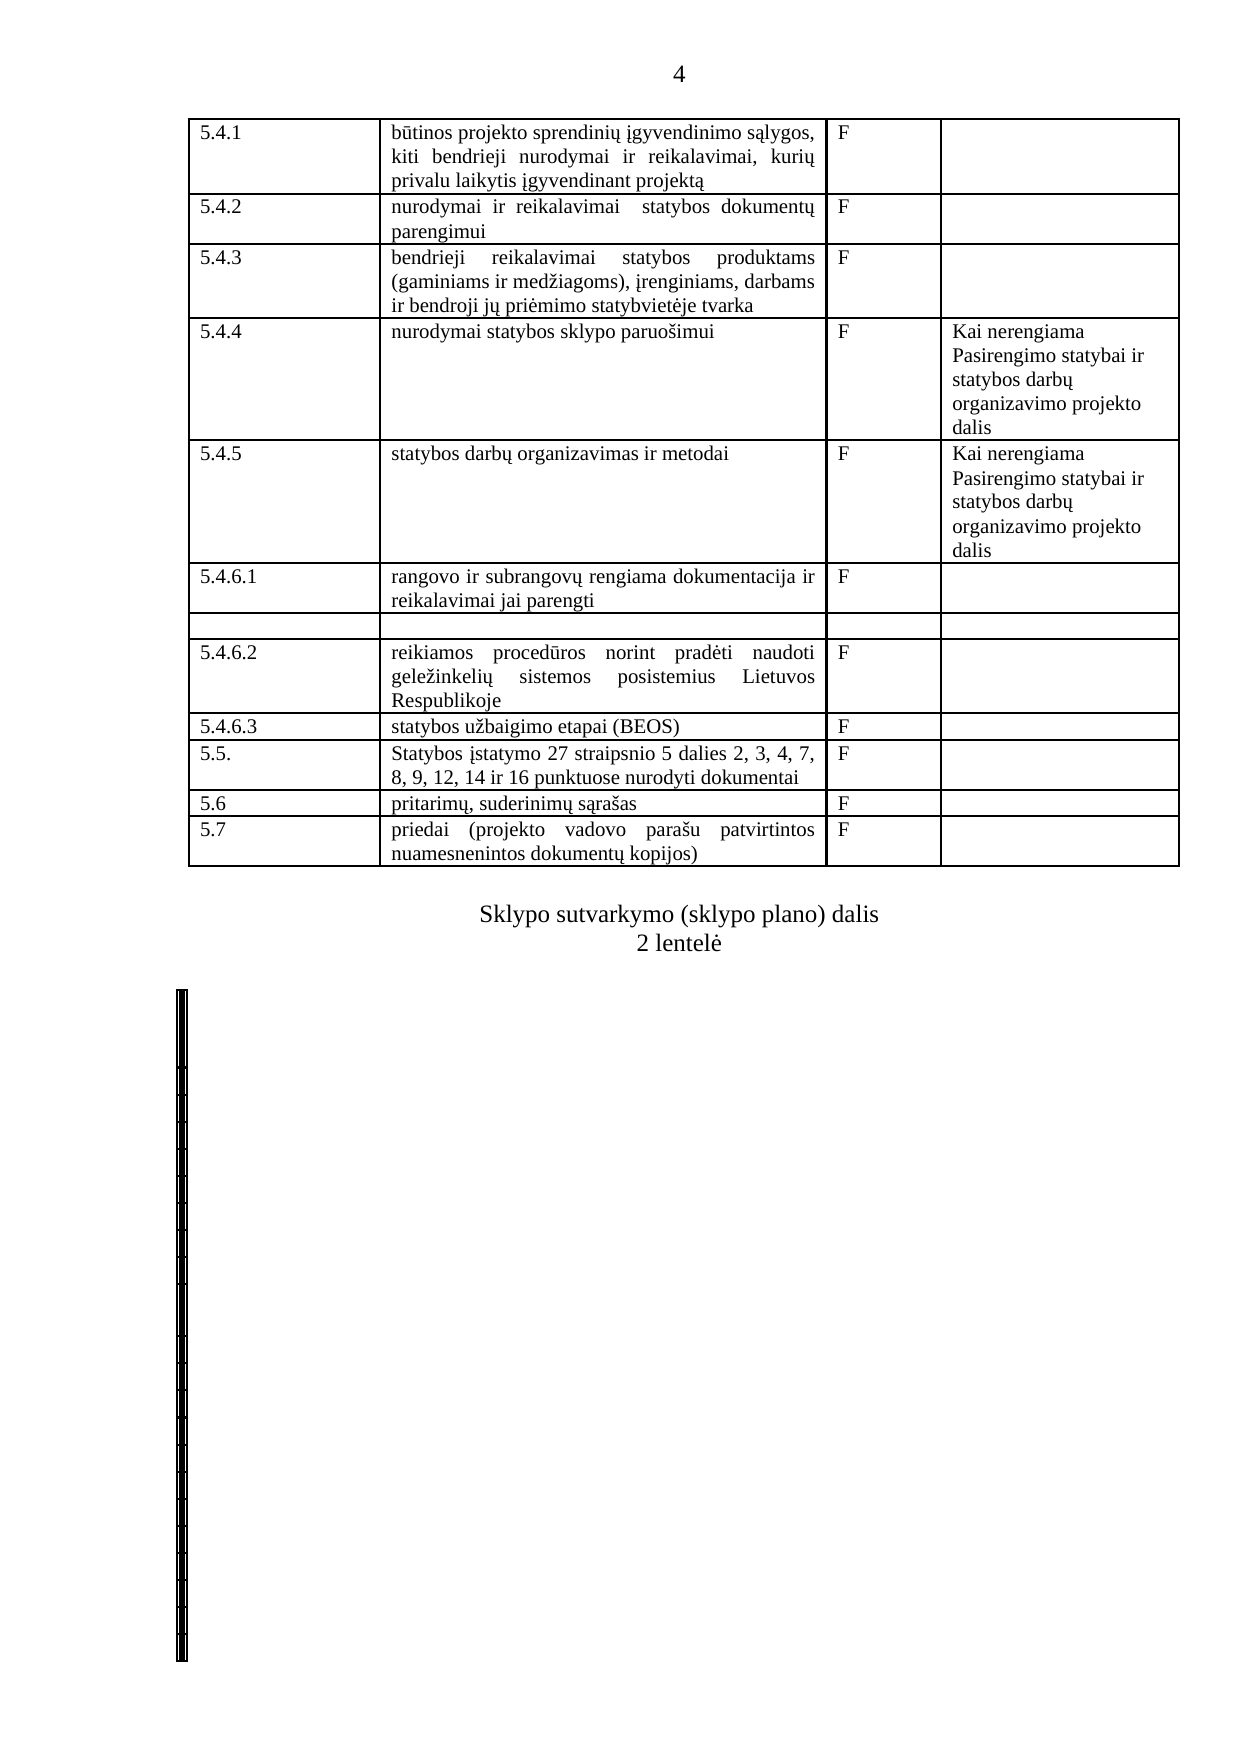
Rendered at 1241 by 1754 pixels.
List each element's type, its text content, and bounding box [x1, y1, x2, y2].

table_cell 5.4.6.2 [190, 640, 379, 712]
table_cell priedai (projekto vadovo parašu patvirtintos nuamesnenintos dokumentų kopijos) [381, 817, 825, 865]
table_cell F [828, 791, 940, 815]
table_cell reikiamos procedūros norint pradėti naudoti geležinkelių sistemos posistemius Lietuvos Respublikoje [381, 640, 825, 712]
table_cell rangovo ir subrangovų rengiama dokumentacija ir reikalavimai jai parengti [381, 564, 825, 612]
table_cell 5.4.1 [190, 120, 379, 192]
table_cell [942, 640, 1178, 712]
table_cell 5.6 [190, 791, 379, 815]
table_cell [190, 614, 379, 638]
table_cell F [828, 640, 940, 712]
table_cell 5.4.5 [190, 441, 379, 562]
table_cell nurodymai ir reikalavimai statybos dokumentų parengimui [381, 195, 825, 243]
table_cell [828, 614, 940, 638]
table_cell F [828, 319, 940, 439]
table_cell F [828, 245, 940, 317]
table_cell būtinos projekto sprendinių įgyvendinimo sąlygos, kiti bendrieji nurodymai ir reikalavimai, kurių privalu laikytis įgyvendinant projektą [381, 120, 825, 192]
table_cell 5.7 [190, 817, 379, 865]
table_cell F [828, 741, 940, 789]
table_cell F [828, 564, 940, 612]
table_cell Statybos įstatymo 27 straipsnio 5 dalies 2, 3, 4, 7, 8, 9, 12, 14 ir 16 punktuose nurodyti dokumentai [381, 741, 825, 789]
table_cell [942, 741, 1178, 789]
table_cell bendrieji reikalavimai statybos produktams (gaminiams ir medžiagoms), įrenginiams, darbams ir bendroji jų priėmimo statybvietėje tvarka [381, 245, 825, 317]
table_cell F [828, 120, 940, 192]
table_cell Kai nerengiama Pasirengimo statybai ir statybos darbų organizavimo projekto dalis [942, 319, 1178, 439]
text 2 lentelė [177, 928, 1181, 957]
table_cell F [828, 714, 940, 738]
table_cell F [828, 441, 940, 562]
text Sklypo sutvarkymo (sklypo plano) dalis [177, 899, 1181, 928]
table_cell [942, 120, 1178, 192]
table_cell [942, 714, 1178, 738]
table_cell F [828, 817, 940, 865]
table_cell pritarimų, suderinimų sąrašas [381, 791, 825, 815]
table_cell nurodymai statybos sklypo paruošimui [381, 319, 825, 439]
table_cell 5.4.6.1 [190, 564, 379, 612]
table_cell Kai nerengiama Pasirengimo statybai ir statybos darbų organizavimo projekto dalis [942, 441, 1178, 562]
table_cell 5.4.3 [190, 245, 379, 317]
table_cell 5.4.2 [190, 195, 379, 243]
table_cell statybos darbų organizavimas ir metodai [381, 441, 825, 562]
table_cell [381, 614, 825, 638]
table_cell 5.4.6.3 [190, 714, 379, 738]
table_cell [942, 614, 1178, 638]
table_cell [942, 817, 1178, 865]
table_cell 5.4.4 [190, 319, 379, 439]
table_cell [942, 791, 1178, 815]
table_cell [942, 564, 1178, 612]
table_cell F [828, 195, 940, 243]
table_cell [942, 195, 1178, 243]
table_cell statybos užbaigimo etapai (BEOS) [381, 714, 825, 738]
table_cell 5.5. [190, 741, 379, 789]
table_cell [942, 245, 1178, 317]
